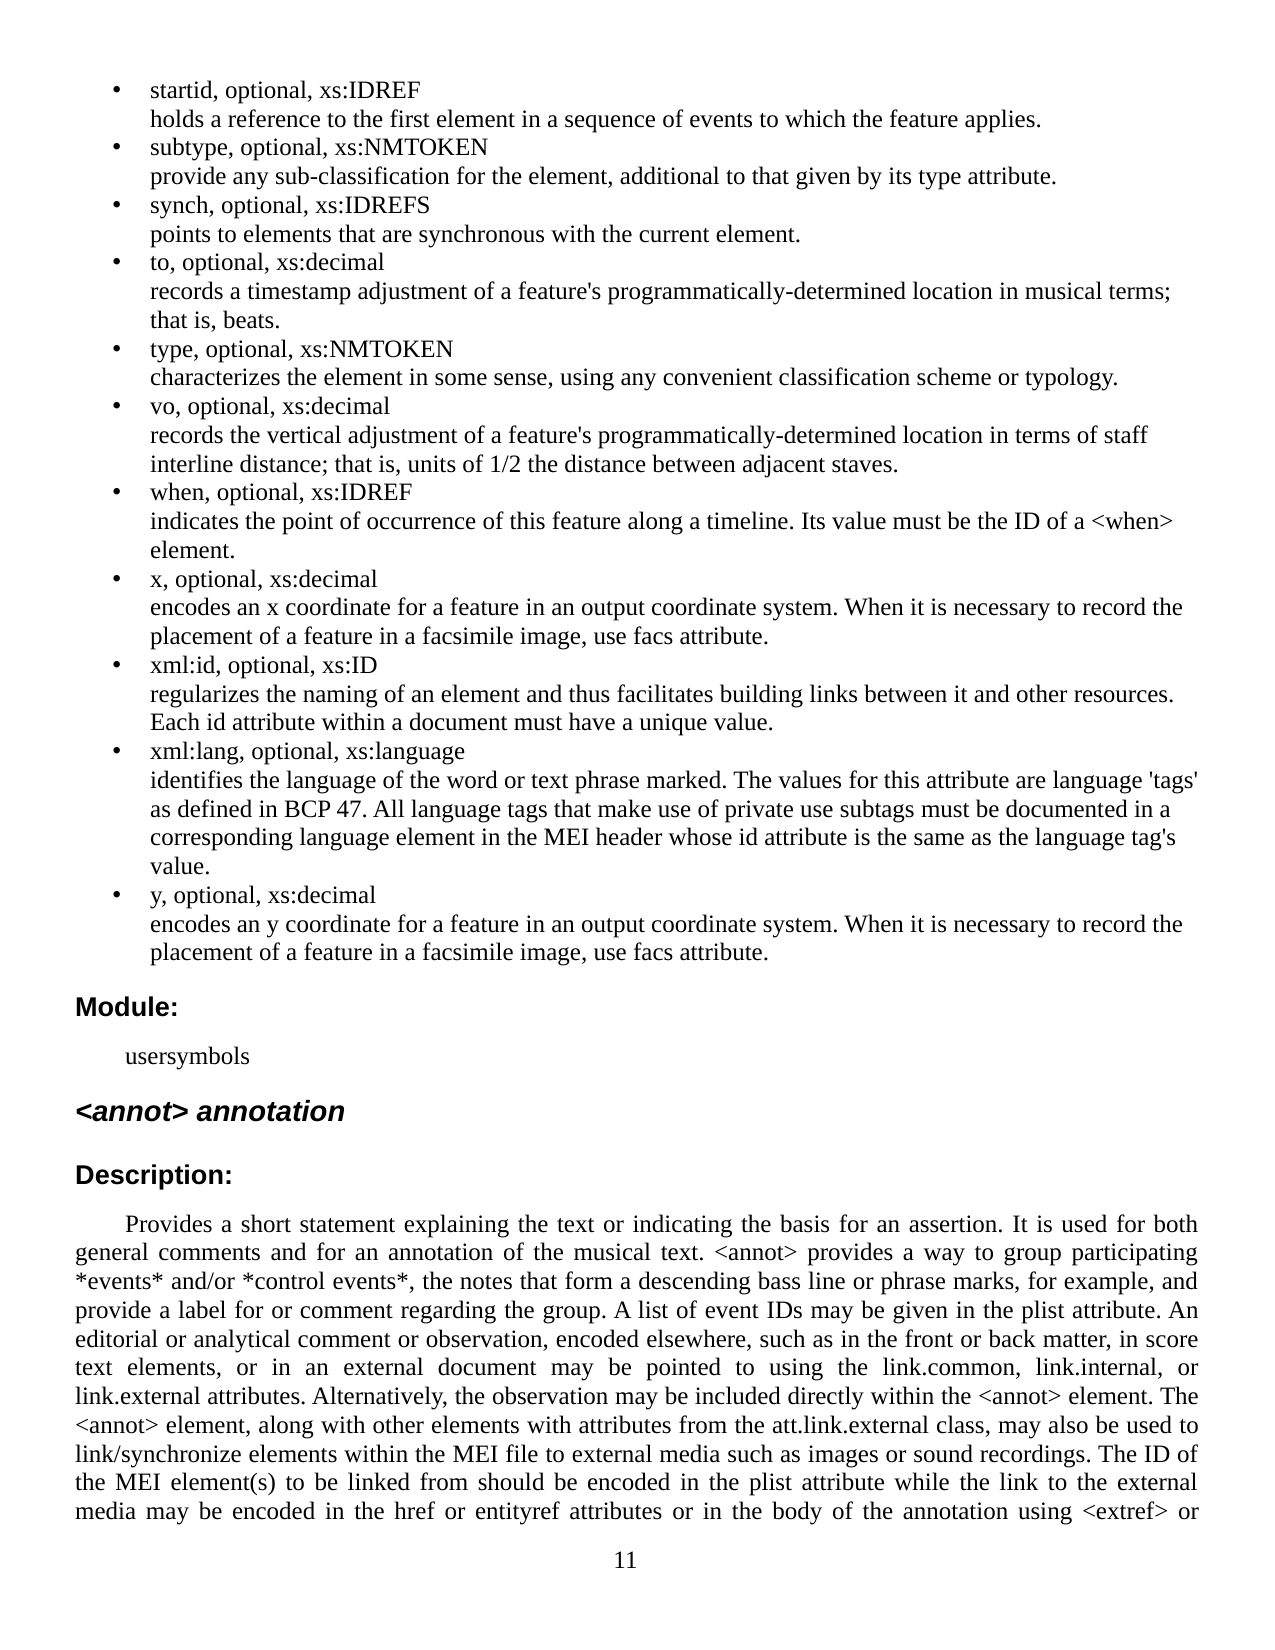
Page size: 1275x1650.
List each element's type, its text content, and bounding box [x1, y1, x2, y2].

list startid, optional, xs:IDREF holds a reference to the first element in a sequence of events to which the feature applies. [112, 75, 1200, 132]
list to, optional, xs:decimal records a timestamp adjustment of a feature's programmatically-determined location in musical terms; that is, beats. [112, 247, 1200, 334]
list type, optional, xs:NMTOKEN characterizes the element in some sense, using any convenient classification scheme or typology. [112, 334, 1200, 391]
subtitle Description: [75, 1159, 1200, 1191]
subtitle Module: [75, 991, 1200, 1022]
list y, optional, xs:decimal encodes an y coordinate for a feature in an output coordinate system. When it is necessary to record the placement of a feature in a facsimile image, use facs attribute. [112, 880, 1200, 966]
subtitle <annot> annotation [75, 1094, 1200, 1128]
list xml:id, optional, xs:ID regularizes the naming of an element and thus facilitates building links between it and other resources. Each id attribute within a document must have a unique value. [112, 650, 1200, 736]
text usersymbols [75, 1041, 1200, 1069]
list when, optional, xs:IDREF indicates the point of occurrence of this feature along a timeline. Its value must be the ID of a <when> element. [112, 477, 1200, 564]
list subtype, optional, xs:NMTOKEN provide any sub-classification for the element, additional to that given by its type attribute. [112, 132, 1200, 190]
list x, optional, xs:decimal encodes an x coordinate for a feature in an output coordinate system. When it is necessary to record the placement of a feature in a facsimile image, use facs attribute. [112, 564, 1200, 650]
text Provides a short statement explaining the text or indicating the basis for an assertion. It is used for both general comments and for an annotation of the musical text. <annot> provides a way to group participating *events* and/or *control events*, the notes that form a descending bass line or phrase marks, for example, and provide a label for or comment regarding the group. A list of event IDs may be given in the plist attribute. An editorial or analytical comment or observation, encoded elsewhere, such as in the front or back matter, in score text elements, or in an external document may be pointed to using the link.common, link.internal, or link.external attributes. Alternatively, the observation may be included directly within the <annot> element. The <annot> element, along with other elements with attributes from the att.link.external class, may also be used to link/synchronize elements within the MEI file to external media such as images or sound recordings. The ID of the MEI element(s) to be linked from should be encoded in the plist attribute while the link to the external media may be encoded in the href or entityref attributes or in the body of the annotation using <extref> or [75, 1209, 1200, 1525]
list synch, optional, xs:IDREFS points to elements that are synchronous with the current element. [112, 190, 1200, 247]
list vo, optional, xs:decimal records the vertical adjustment of a feature's programmatically-determined location in terms of staff interline distance; that is, units of 1/2 the distance between adjacent staves. [112, 391, 1200, 477]
list xml:lang, optional, xs:language identifies the language of the word or text phrase marked. The values for this attribute are language 'tags' as defined in BCP 47. All language tags that make use of private use subtags must be documented in a corresponding language element in the MEI header whose id attribute is the same as the language tag's value. [112, 736, 1200, 880]
